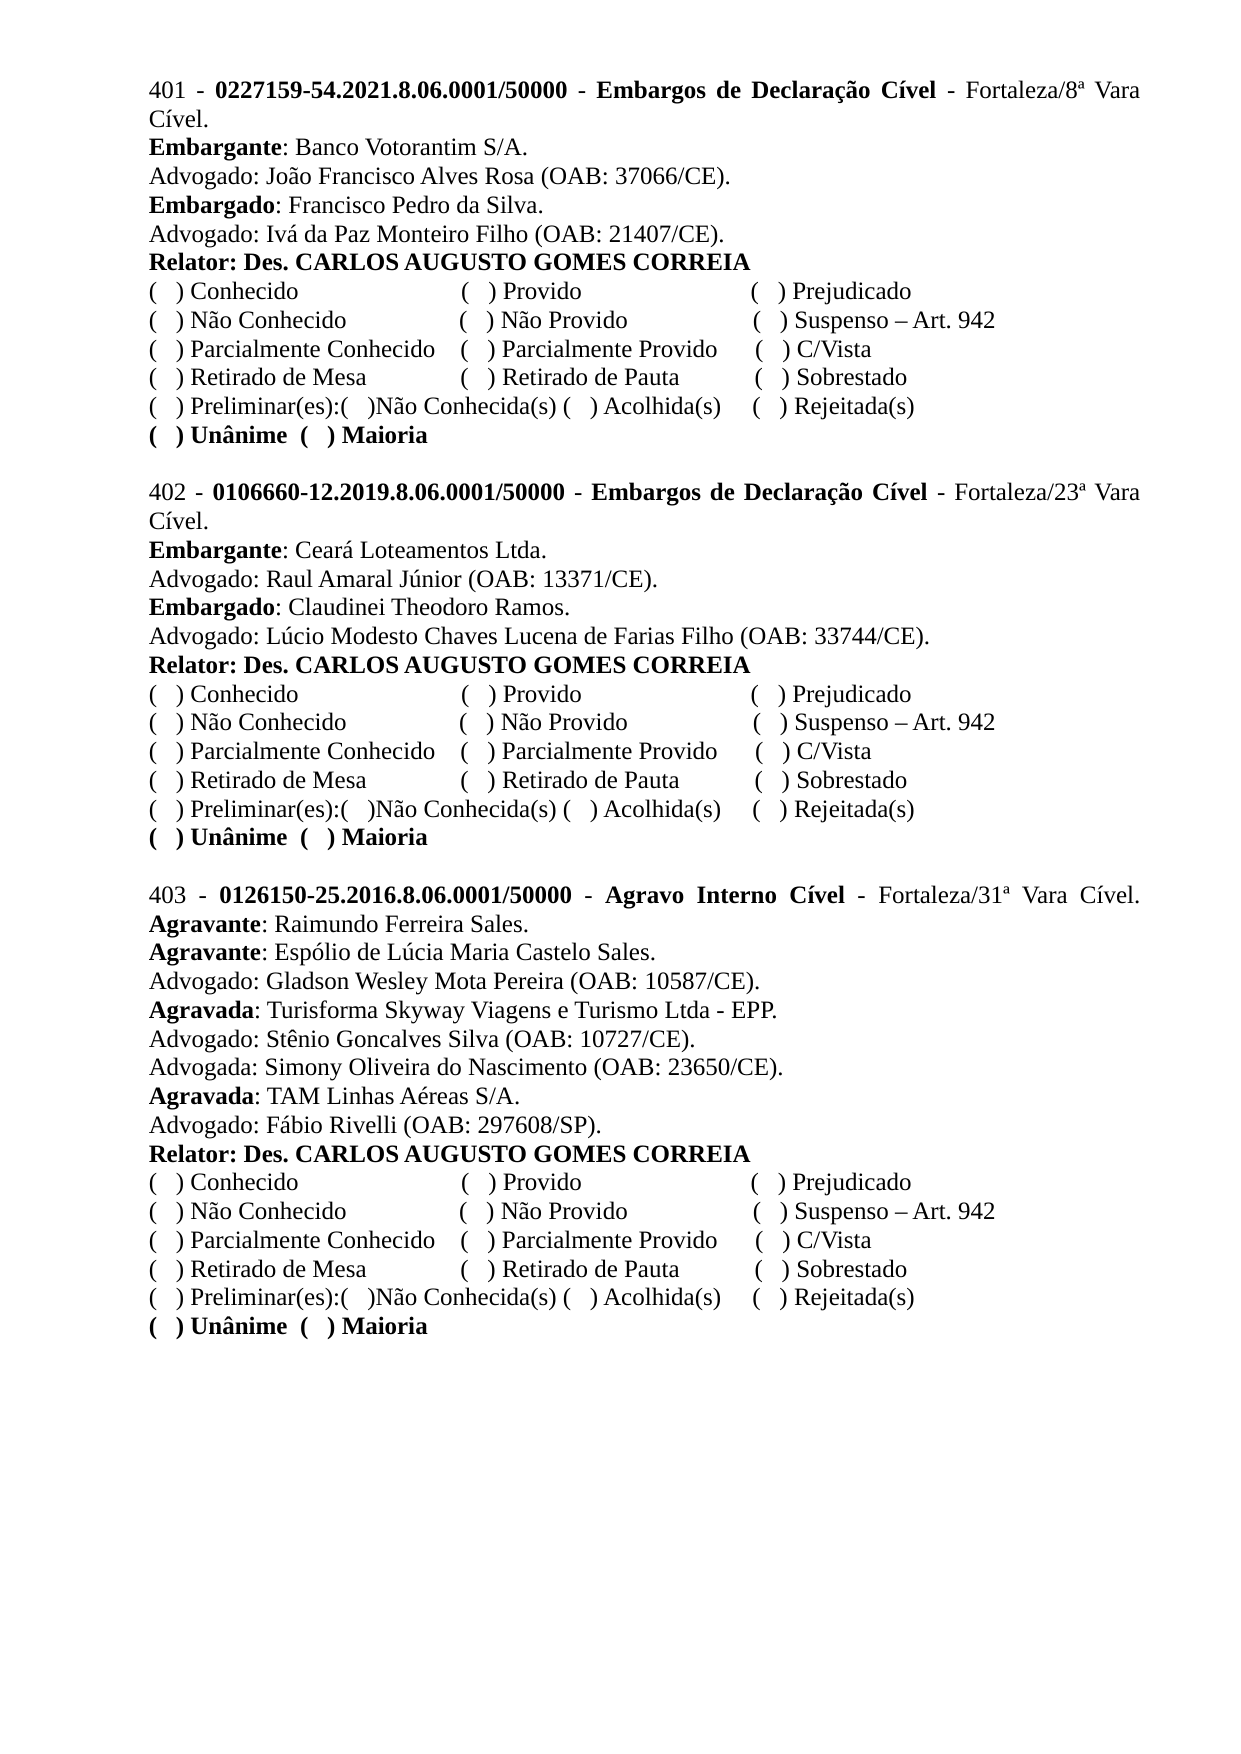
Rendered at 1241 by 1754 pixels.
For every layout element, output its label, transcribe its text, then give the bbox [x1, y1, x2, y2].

text Advogado: João Francisco Alves Rosa (OAB: 37066/CE). [148, 161, 1141, 190]
text ( ) Parcialmente Conhecido ( ) Parcialmente Provido ( ) C/Vista [148, 334, 1158, 362]
text Advogada: Simony Oliveira do Nascimento (OAB: 23650/CE). [148, 1052, 1141, 1081]
text Advogado: Gladson Wesley Mota Pereira (OAB: 10587/CE). [148, 966, 1141, 995]
text ( ) Parcialmente Conhecido ( ) Parcialmente Provido ( ) C/Vista [148, 736, 1158, 765]
text Relator: Des. CARLOS AUGUSTO GOMES CORREIA [148, 247, 1141, 276]
text ( ) Preliminar(es):( )Não Conhecida(s) ( ) Acolhida(s) ( ) Rejeitada(s) [148, 794, 1158, 822]
text Advogado: Stênio Goncalves Silva (OAB: 10727/CE). [148, 1024, 1141, 1052]
text Agravada: TAM Linhas Aéreas S/A. [148, 1081, 1141, 1110]
text 401 - 0227159-54.2021.8.06.0001/50000 - Embargos de Declaração Cível - Fortaleza/8ª Vara Cível. [148, 75, 1141, 132]
text ( ) Não Conhecido ( ) Não Provido ( ) Suspenso – Art. 942 [148, 707, 1158, 736]
text ( ) Unânime ( ) Maioria [148, 1311, 1158, 1340]
text Agravante: Espólio de Lúcia Maria Castelo Sales. [148, 937, 1141, 966]
text ( ) Não Conhecido ( ) Não Provido ( ) Suspenso – Art. 942 [148, 305, 1158, 334]
text Advogado: Fábio Rivelli (OAB: 297608/SP). [148, 1110, 1141, 1139]
text ( ) Preliminar(es):( )Não Conhecida(s) ( ) Acolhida(s) ( ) Rejeitada(s) [148, 391, 1158, 420]
text ( ) Conhecido ( ) Provido ( ) Prejudicado [148, 1167, 1141, 1196]
text Embargante: Ceará Loteamentos Ltda. [148, 535, 1141, 564]
text ( ) Retirado de Mesa ( ) Retirado de Pauta ( ) Sobrestado [148, 1254, 1158, 1282]
text 403 - 0126150-25.2016.8.06.0001/50000 - Agravo Interno Cível - Fortaleza/31ª Vara Cível. Agravante: Raimundo Ferreira Sales. [148, 880, 1141, 937]
text Agravada: Turisforma Skyway Viagens e Turismo Ltda - EPP. [148, 995, 1141, 1024]
text 402 - 0106660-12.2019.8.06.0001/50000 - Embargos de Declaração Cível - Fortaleza/23ª Vara Cível. [148, 477, 1141, 535]
text Advogado: Raul Amaral Júnior (OAB: 13371/CE). [148, 564, 1141, 592]
text ( ) Retirado de Mesa ( ) Retirado de Pauta ( ) Sobrestado [148, 765, 1158, 794]
text ( ) Preliminar(es):( )Não Conhecida(s) ( ) Acolhida(s) ( ) Rejeitada(s) [148, 1282, 1158, 1311]
text Advogado: Lúcio Modesto Chaves Lucena de Farias Filho (OAB: 33744/CE). [148, 621, 1141, 650]
text Relator: Des. CARLOS AUGUSTO GOMES CORREIA [148, 1139, 1141, 1167]
text Relator: Des. CARLOS AUGUSTO GOMES CORREIA [148, 650, 1141, 679]
text ( ) Parcialmente Conhecido ( ) Parcialmente Provido ( ) C/Vista [148, 1225, 1158, 1254]
text Embargante: Banco Votorantim S/A. [148, 132, 1141, 161]
text Advogado: Ivá da Paz Monteiro Filho (OAB: 21407/CE). [148, 219, 1141, 247]
text Embargado: Claudinei Theodoro Ramos. [148, 592, 1141, 621]
text ( ) Conhecido ( ) Provido ( ) Prejudicado [148, 679, 1141, 707]
text ( ) Conhecido ( ) Provido ( ) Prejudicado [148, 276, 1141, 305]
text ( ) Unânime ( ) Maioria [148, 822, 1158, 851]
text ( ) Retirado de Mesa ( ) Retirado de Pauta ( ) Sobrestado [148, 362, 1158, 391]
text ( ) Unânime ( ) Maioria [148, 420, 1158, 449]
text ( ) Não Conhecido ( ) Não Provido ( ) Suspenso – Art. 942 [148, 1196, 1158, 1225]
text Embargado: Francisco Pedro da Silva. [148, 190, 1141, 219]
